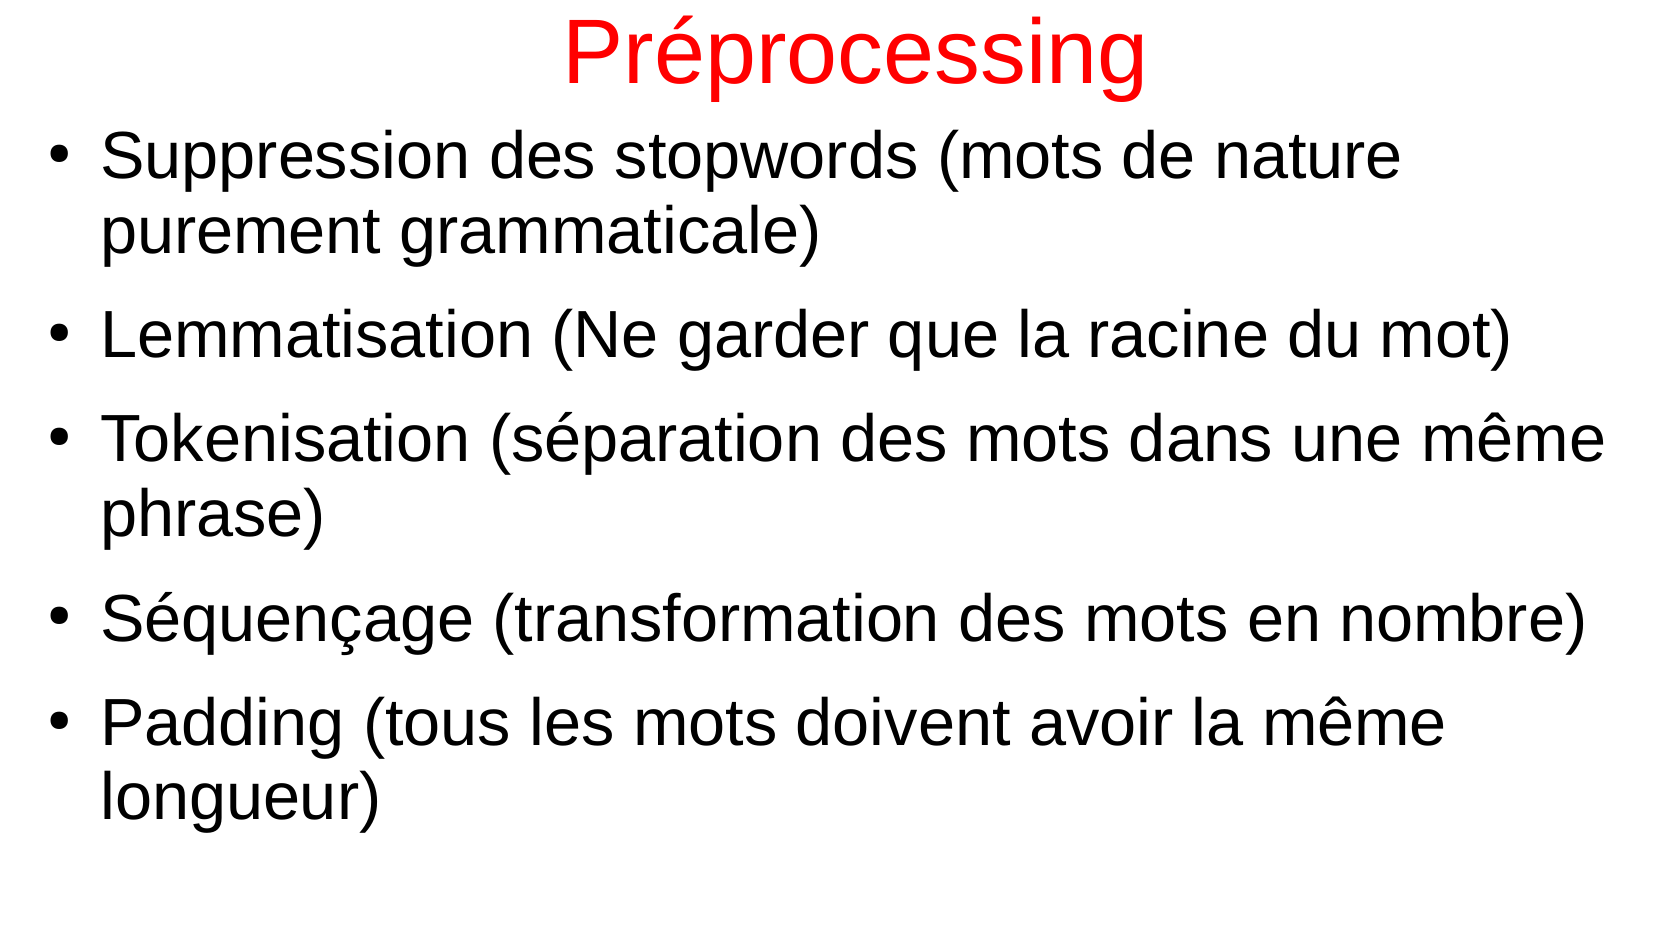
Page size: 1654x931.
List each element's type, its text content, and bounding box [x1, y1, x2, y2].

list Suppression des stopwords (mots de nature purement grammaticale) Lemmatisation (Ne garder que la racine du mot) Tokenisation (séparation des mots dans une même phrase) Séquençage (transformation des mots en nombre) Padding (tous les mots doivent avoir la même longueur) [29, 118, 1625, 916]
title Préprocessing [76, 0, 1565, 103]
